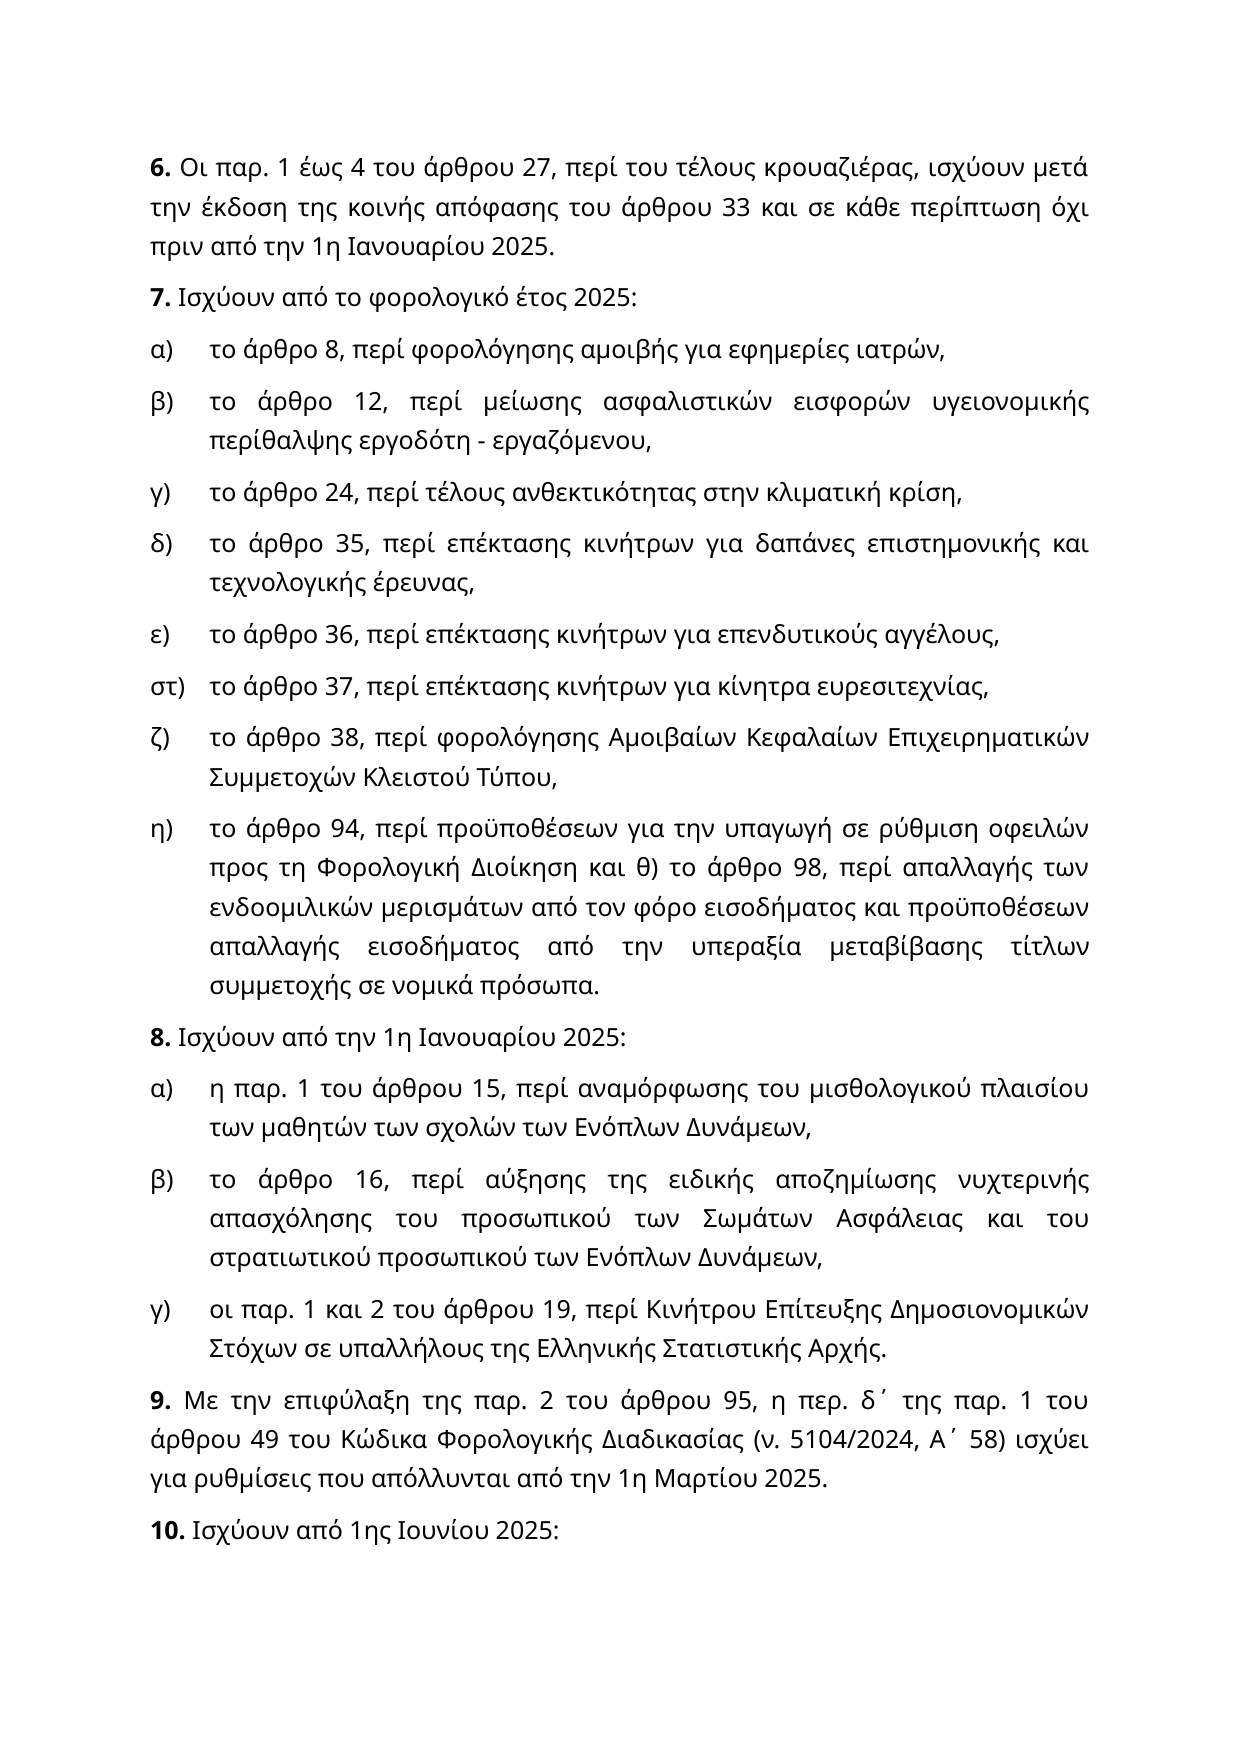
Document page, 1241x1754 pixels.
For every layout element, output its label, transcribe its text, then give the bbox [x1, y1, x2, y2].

list στ) το άρθρο 37, περί επέκτασης κινήτρων για κίνητρα ευρεσιτεχνίας, [150, 668, 1090, 702]
list ζ) το άρθρο 38, περί φορολόγησης Αμοιβαίων Κεφαλαίων Επιχειρηματικών Συμμετοχών Κλειστού Τύπου, [150, 720, 1090, 793]
list γ) το άρθρο 24, περί τέλους ανθεκτικότητας στην κλιματική κρίση, [150, 474, 1090, 508]
list ε) το άρθρο 36, περί επέκτασης κινήτρων για επενδυτικούς αγγέλους, [150, 617, 1090, 651]
text 7. Ισχύουν από το φορολογικό έτος 2025: [150, 280, 1090, 314]
text 9. Με την επιφύλαξη της παρ. 2 του άρθρου 95, η περ. δ΄ της παρ. 1 του άρθρου 49 του Κώδικα Φορολογικής Διαδικασίας (ν. 5104/2024, Α΄ 58) ισχύει για ρυθμίσεις που απόλλυνται από την 1η Μαρτίου 2025. [150, 1382, 1090, 1495]
text 8. Ισχύουν από την 1η Ιανουαρίου 2025: [150, 1019, 1090, 1053]
list α) η παρ. 1 του άρθρου 15, περί αναμόρφωσης του μισθολογικού πλαισίου των μαθητών των σχολών των Ενόπλων Δυνάμεων, [150, 1071, 1090, 1144]
text 6. Οι παρ. 1 έως 4 του άρθρου 27, περί του τέλους κρουαζιέρας, ισχύουν μετά την έκδοση της κοινής απόφασης του άρθρου 33 και σε κάθε περίπτωση όχι πριν από την 1η Ιανουαρίου 2025. [150, 150, 1090, 262]
list β) το άρθρο 16, περί αύξησης της ειδικής αποζημίωσης νυχτερινής απασχόλησης του προσωπικού των Σωμάτων Ασφάλειας και του στρατιωτικού προσωπικού των Ενόπλων Δυνάμεων, [150, 1162, 1090, 1274]
text 10. Ισχύουν από 1ης Ιουνίου 2025: [150, 1512, 1090, 1547]
list δ) το άρθρο 35, περί επέκτασης κινήτρων για δαπάνες επιστημονικής και τεχνολογικής έρευνας, [150, 526, 1090, 599]
list η) το άρθρο 94, περί προϋποθέσεων για την υπαγωγή σε ρύθμιση οφειλών προς τη Φορολογική Διοίκηση και θ) το άρθρο 98, περί απαλλαγής των ενδοομιλικών μερισμάτων από τον φόρο εισοδήματος και προϋποθέσεων απαλλαγής εισοδήματος από την υπεραξία μεταβίβασης τίτλων συμμετοχής σε νομικά πρόσωπα. [150, 811, 1090, 1002]
list β) το άρθρο 12, περί μείωσης ασφαλιστικών εισφορών υγειονομικής περίθαλψης εργοδότη - εργαζόμενου, [150, 383, 1090, 457]
list γ) οι παρ. 1 και 2 του άρθρου 19, περί Κινήτρου Επίτευξης Δημοσιονομικών Στόχων σε υπαλλήλους της Ελληνικής Στατιστικής Αρχής. [150, 1292, 1090, 1365]
list α) το άρθρο 8, περί φορολόγησης αμοιβής για εφημερίες ιατρών, [150, 332, 1090, 366]
